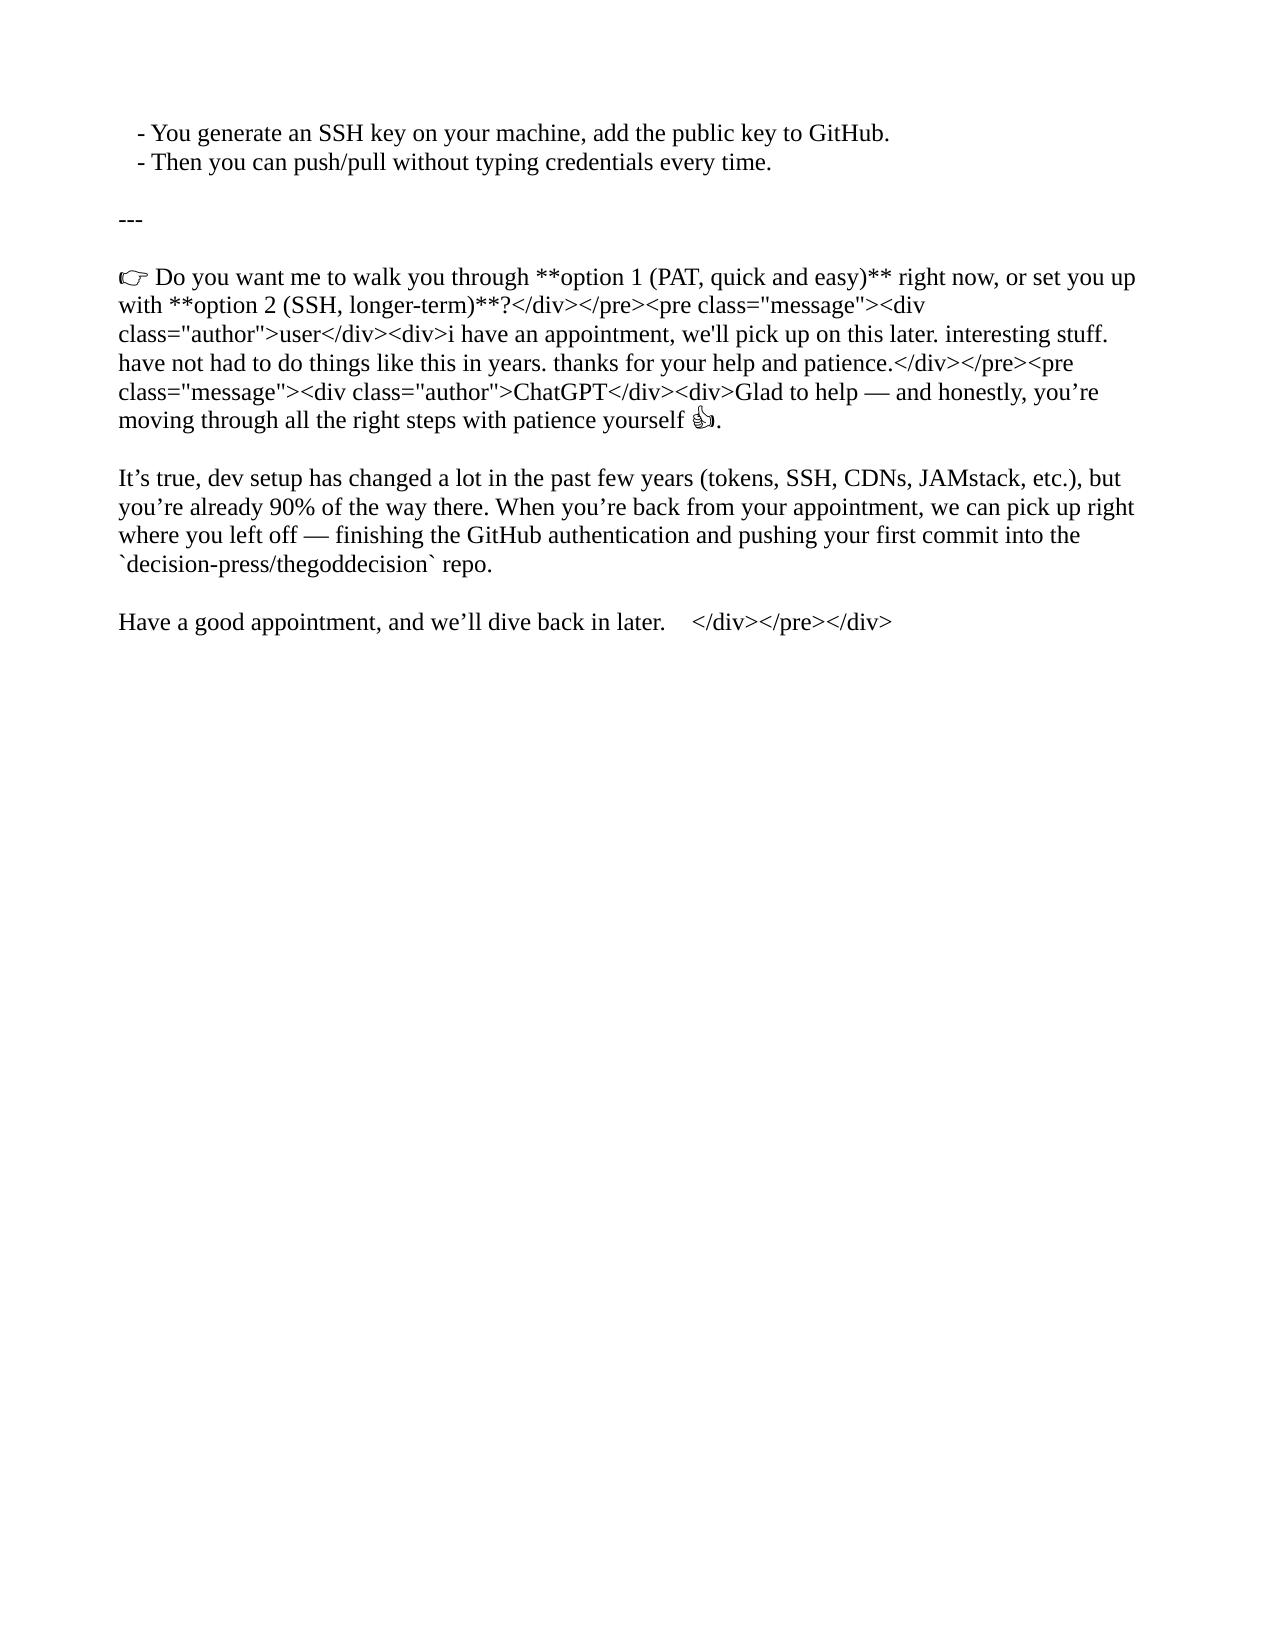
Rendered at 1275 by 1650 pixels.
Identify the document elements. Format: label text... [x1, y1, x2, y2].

text 👉 Do you want me to walk you through **option 1 (PAT, quick and easy)** right now, or set you up with **option 2 (SSH, longer-term)**?</div></pre><pre class="message"><div class="author">user</div><div>i have an appointment, we'll pick up on this later. interesting stuff. have not had to do things like this in years. thanks for your help and patience.</div></pre><pre class="message"><div class="author">ChatGPT</div><div>Glad to help — and honestly, you’re moving through all the right steps with patience yourself 👍. [118, 262, 1157, 434]
text - You generate an SSH key on your machine, add the public key to GitHub. [118, 118, 1157, 147]
text It’s true, dev setup has changed a lot in the past few years (tokens, SSH, CDNs, JAMstack, etc.), but you’re already 90% of the way there. When you’re back from your appointment, we can pick up right where you left off — finishing the GitHub authentication and pushing your first commit into the `decision-press/thegoddecision` repo. [118, 463, 1157, 578]
text Have a good appointment, and we’ll dive back in later. 🚀</div></pre></div> [118, 607, 1157, 636]
text --- [118, 204, 1157, 233]
text - Then you can push/pull without typing credentials every time. [118, 147, 1157, 176]
